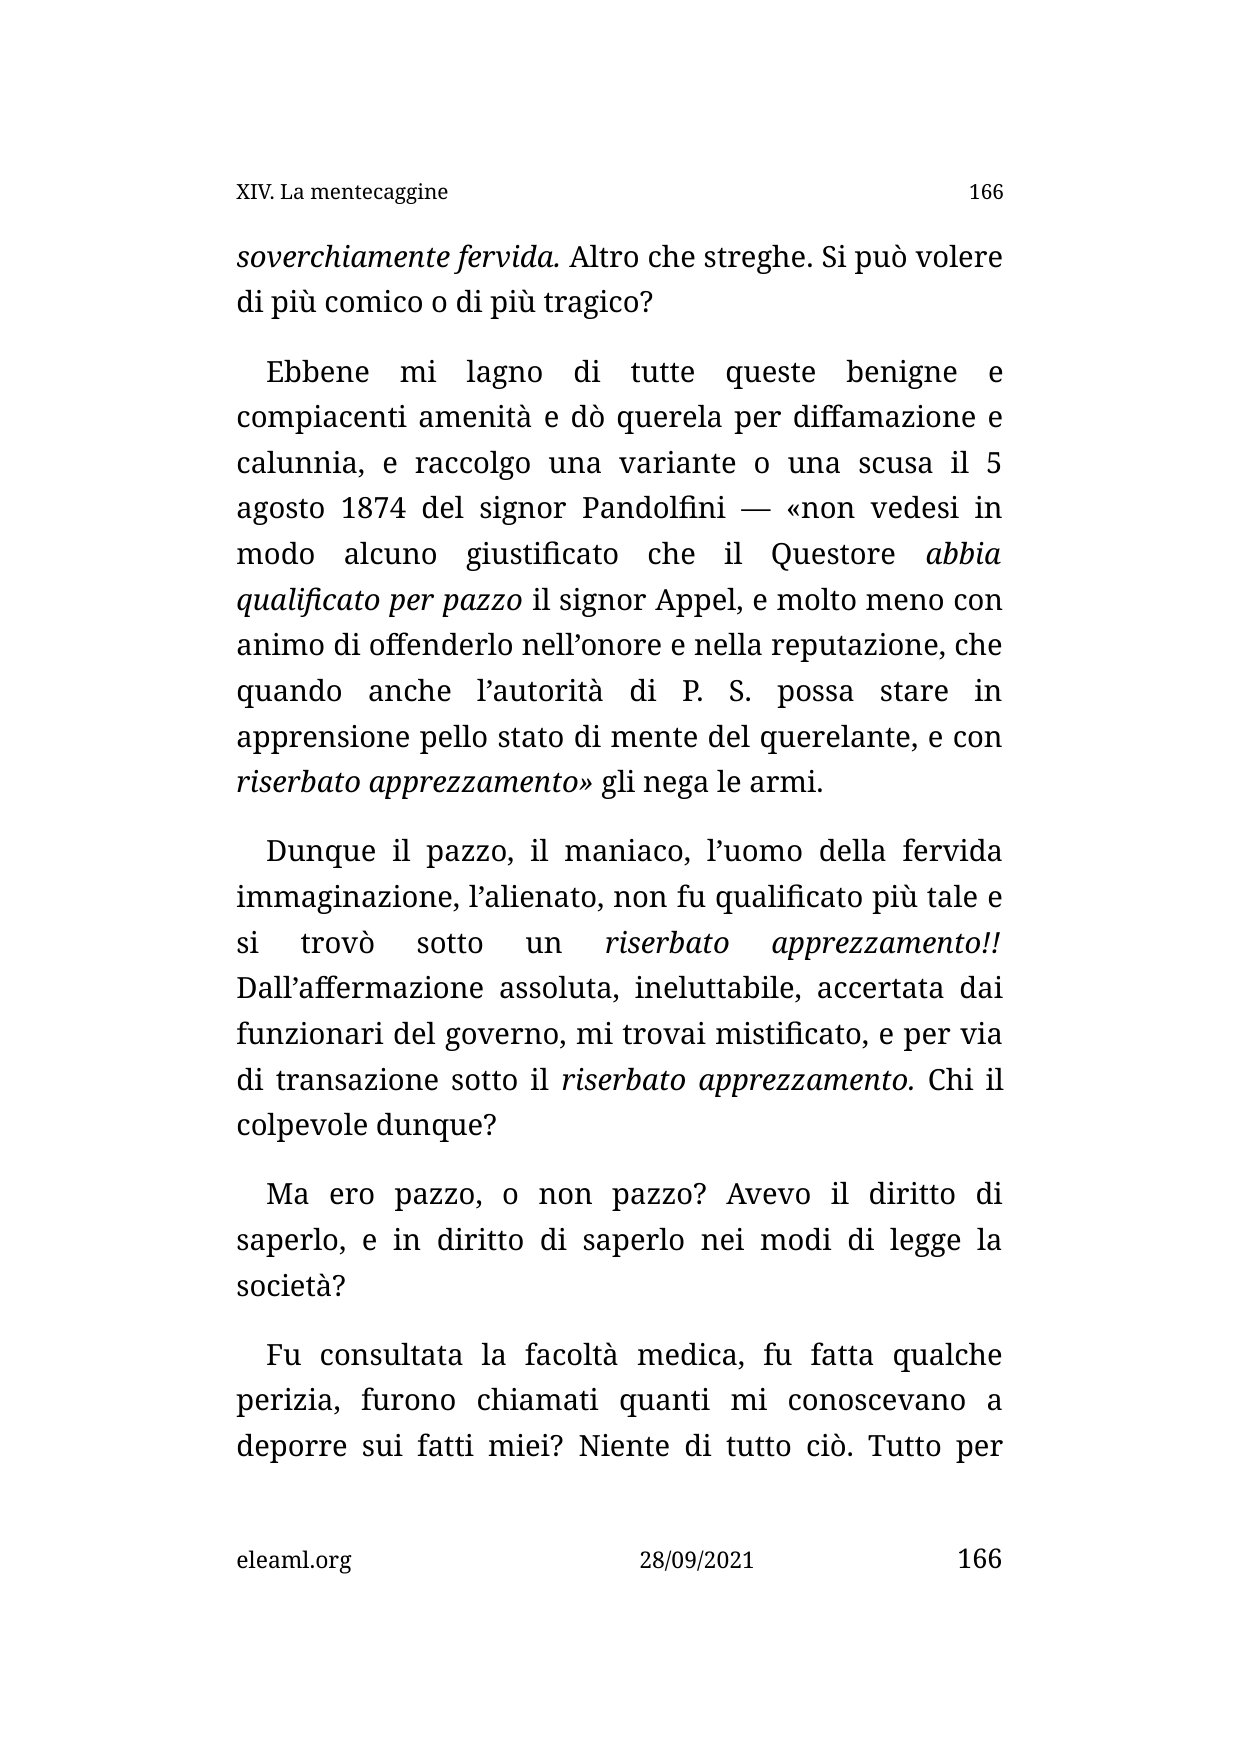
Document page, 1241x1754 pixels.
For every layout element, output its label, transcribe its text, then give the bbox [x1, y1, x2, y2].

text Ebbene mi lagno di tutte queste benigne e compiacenti amenità e dò querela per diffamazione e calunnia, e raccolgo una variante o una scusa il 5 agosto 1874 del signor Pandolfini — «non vedesi in modo alcuno giustificato che il Questore abbia qualificato per pazzo il signor Appel, e molto meno con animo di offenderlo nell’onore e nella reputazione, che quando anche l’autorità di P. S. possa stare in apprensione pello stato di mente del querelante, e con riserbato apprezzamento» gli nega le armi. [236, 351, 1004, 801]
text soverchiamente fervida. Altro che streghe. Si può volere di più comico o di più tragico? [236, 236, 1004, 321]
text Dunque il pazzo, il maniaco, l’uomo della fervida immaginazione, l’alienato, non fu qualificato più tale e si trovò sotto un riserbato apprezzamento!! Dall’affermazione assoluta, ineluttabile, accertata dai funzionari del governo, mi trovai mistificato, e per via di transazione sotto il riserbato apprezzamento. Chi il colpevole dunque? [236, 831, 1004, 1144]
text Ma ero pazzo, o non pazzo? Avevo il diritto di saperlo, e in diritto di saperlo nei modi di legge la società? [236, 1174, 1004, 1304]
text Fu consultata la facoltà medica, fu fatta qualche perizia, furono chiamati quanti mi conoscevano a deporre sui fatti miei? Niente di tutto ciò. Tutto per [236, 1334, 1004, 1465]
